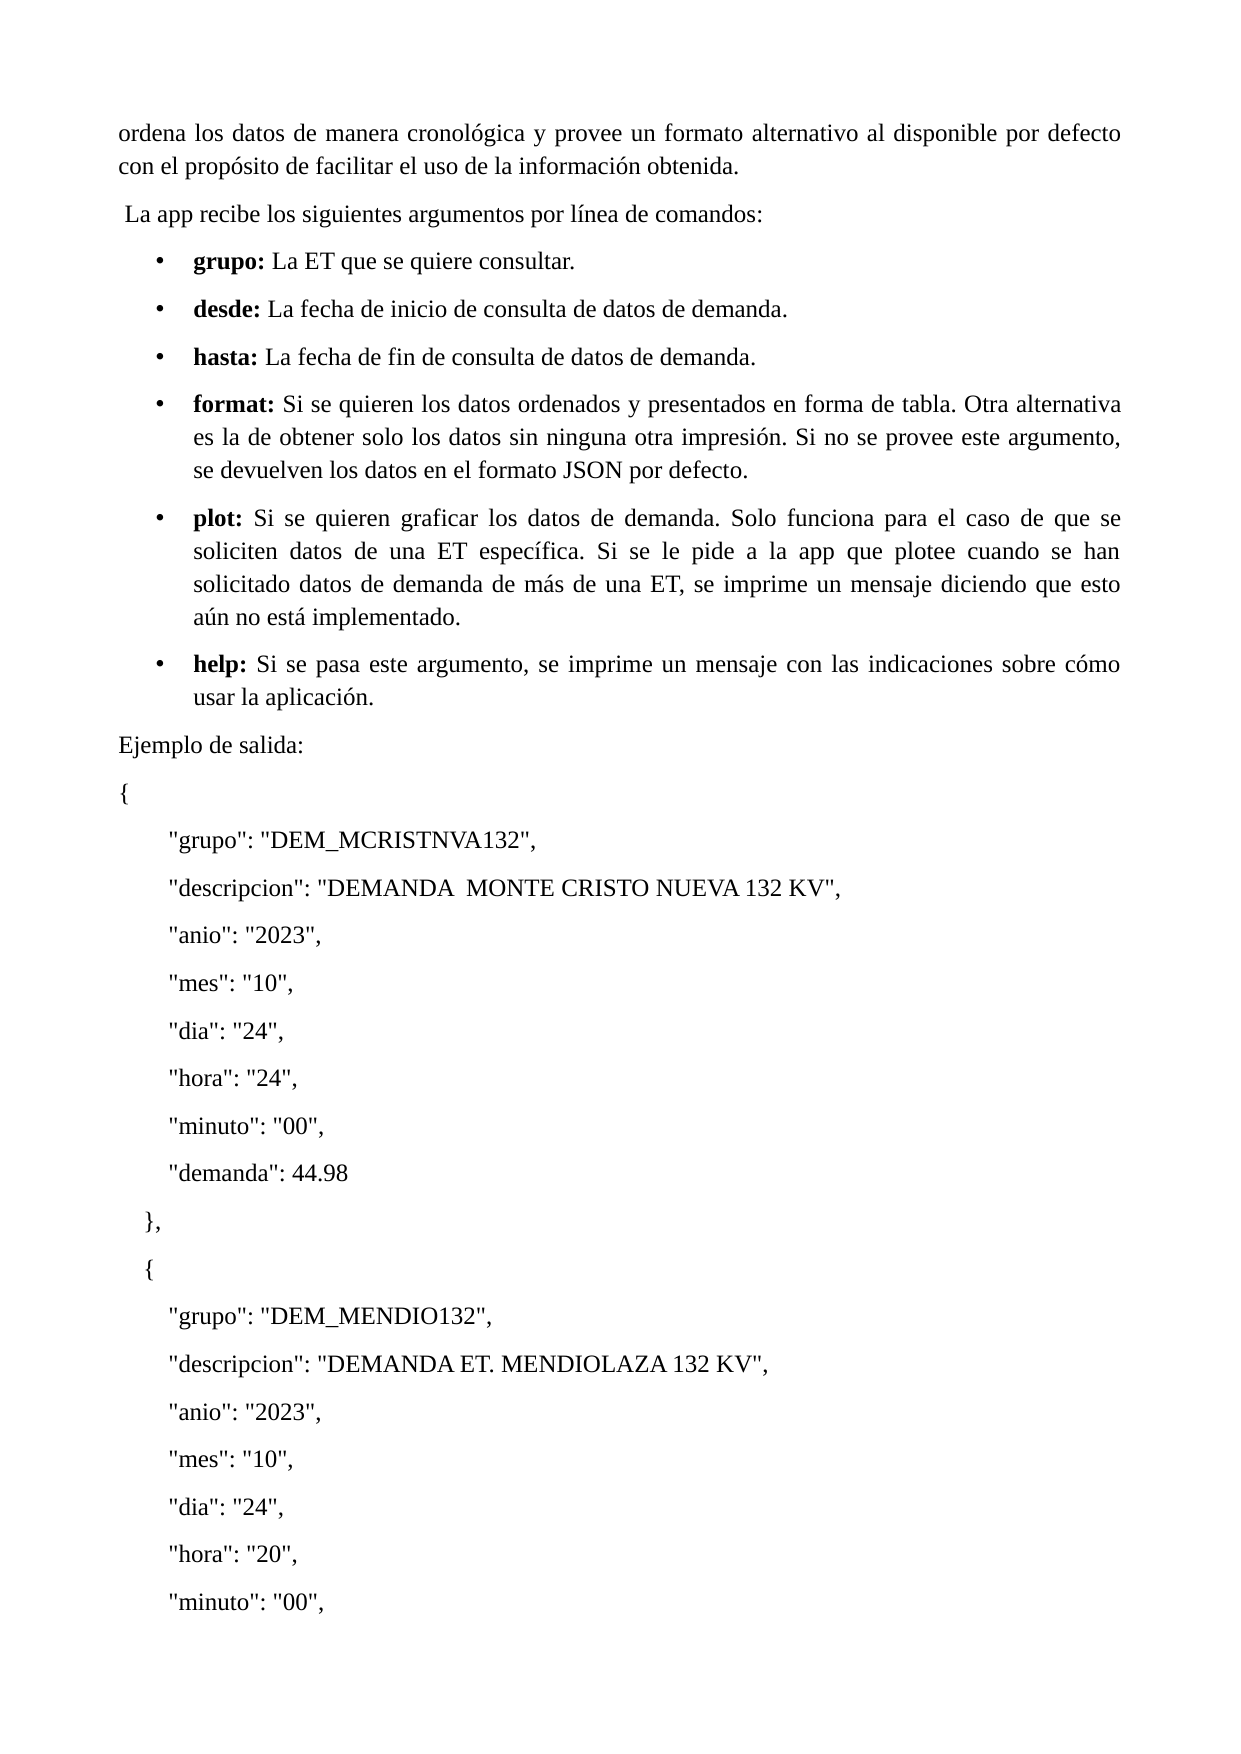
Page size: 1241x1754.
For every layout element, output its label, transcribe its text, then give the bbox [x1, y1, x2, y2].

text "dia": "24", [118, 1016, 1122, 1044]
list hasta: La fecha de fin de consulta de datos de demanda. [156, 342, 1122, 370]
text ordena los datos de manera cronológica y provee un formato alternativo al disponible por defecto con el propósito de facilitar el uso de la información obtenida. [118, 118, 1122, 180]
list plot: Si se quieren graficar los datos de demanda. Solo funciona para el caso de que se soliciten datos de una ET específica. Si se le pide a la app que plotee cuando se han solicitado datos de demanda de más de una ET, se imprime un mensaje diciendo que esto aún no está implementado. [156, 503, 1122, 631]
text "descripcion": "DEMANDA ET. MENDIOLAZA 132 KV", [118, 1349, 1122, 1378]
text "anio": "2023", [118, 921, 1122, 949]
list help: Si se pasa este argumento, se imprime un mensaje con las indicaciones sobre cómo usar la aplicación. [156, 649, 1122, 711]
list format: Si se quieren los datos ordenados y presentados en forma de tabla. Otra alternativa es la de obtener solo los datos sin ninguna otra impresión. Si no se provee este argumento, se devuelven los datos en el formato JSON por defecto. [156, 389, 1122, 484]
text "minuto": "00", [118, 1587, 1122, 1616]
text { [118, 778, 1122, 806]
text "hora": "24", [118, 1063, 1122, 1092]
text }, [118, 1206, 1122, 1235]
text "hora": "20", [118, 1539, 1122, 1568]
text "mes": "10", [118, 1444, 1122, 1473]
text "mes": "10", [118, 968, 1122, 997]
text "descripcion": "DEMANDA MONTE CRISTO NUEVA 132 KV", [118, 873, 1122, 902]
list grupo: La ET que se quiere consultar. [156, 246, 1122, 275]
list desde: La fecha de inicio de consulta de datos de demanda. [156, 294, 1122, 323]
text Ejemplo de salida: [118, 730, 1122, 759]
text "demanda": 44.98 [118, 1158, 1122, 1187]
text "dia": "24", [118, 1492, 1122, 1521]
text "minuto": "00", [118, 1111, 1122, 1140]
text La app recibe los siguientes argumentos por línea de comandos: [118, 199, 1122, 227]
text "anio": "2023", [118, 1397, 1122, 1425]
text { [118, 1254, 1122, 1282]
text "grupo": "DEM_MENDIO132", [118, 1301, 1122, 1330]
text "grupo": "DEM_MCRISTNVA132", [118, 825, 1122, 854]
